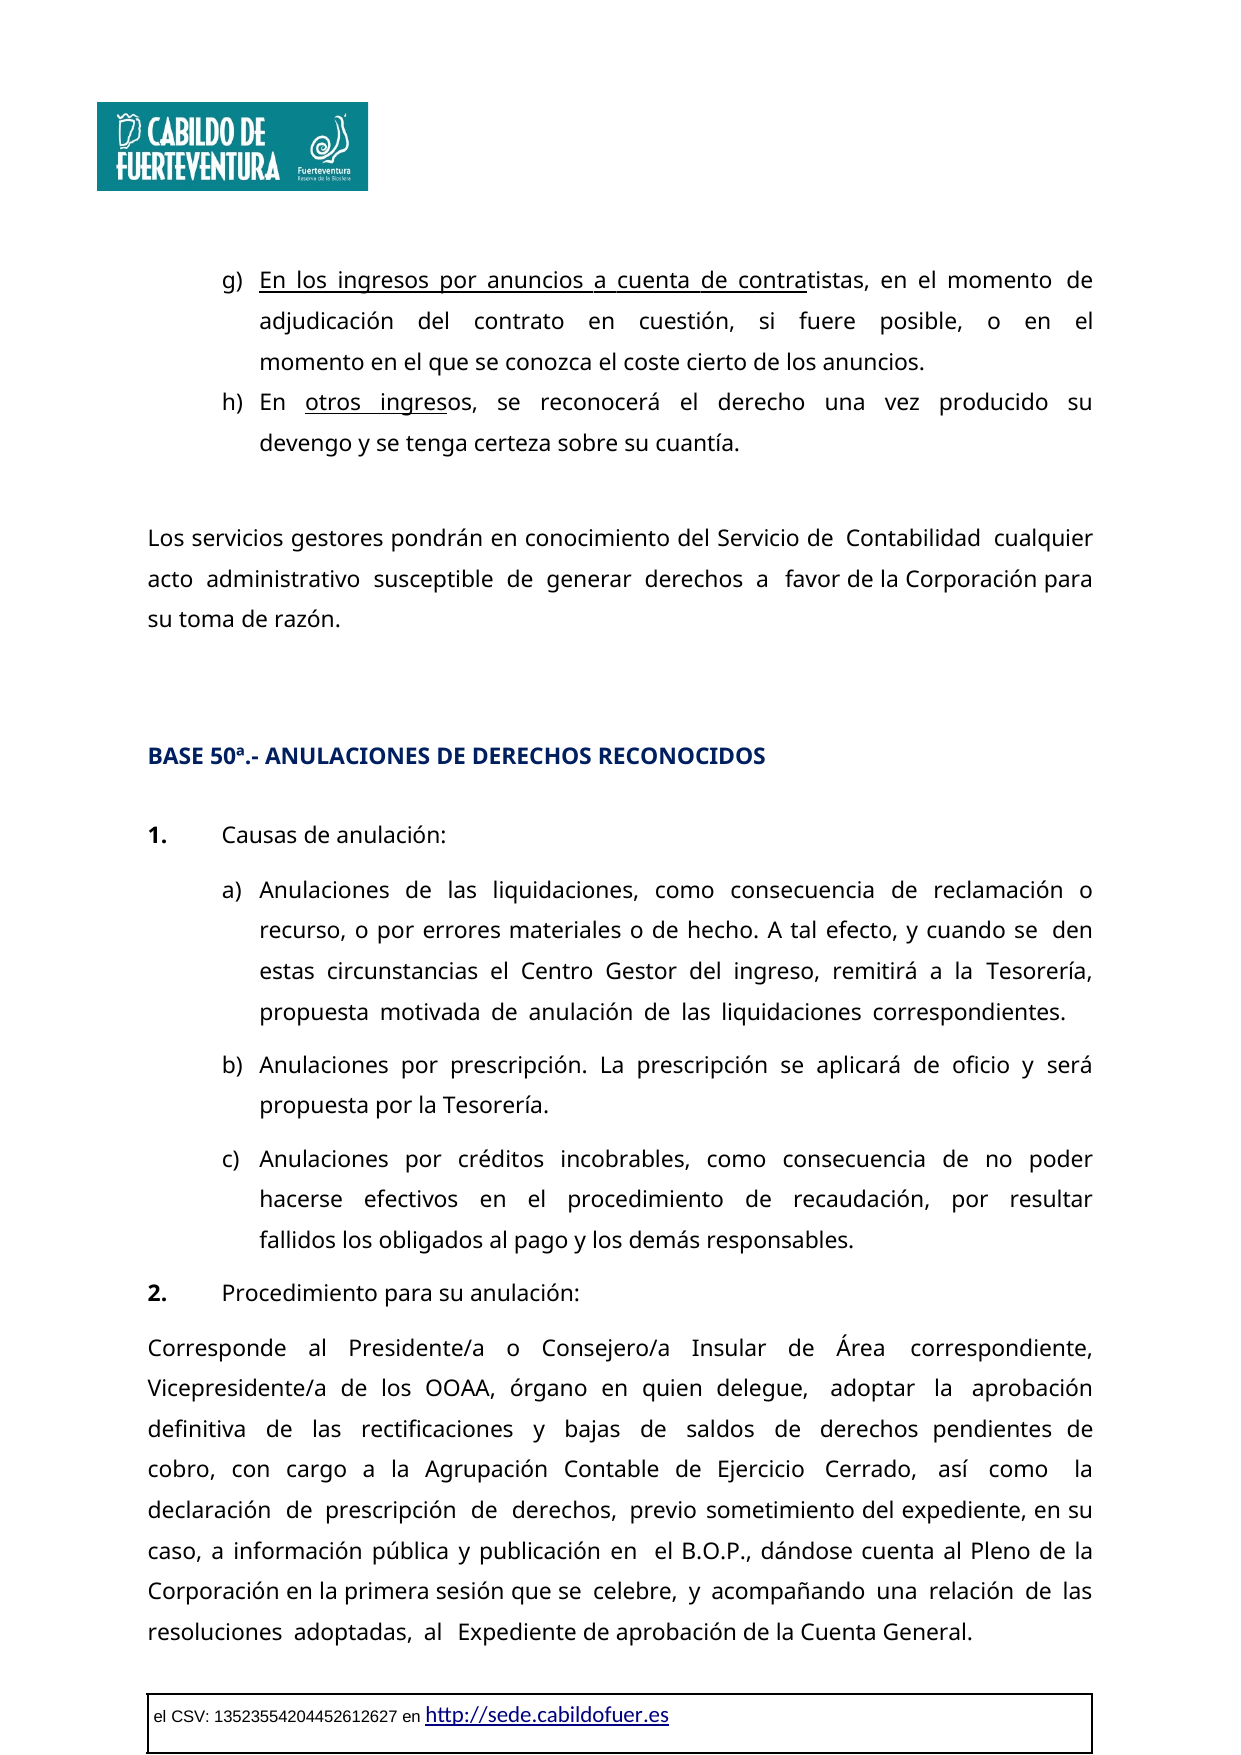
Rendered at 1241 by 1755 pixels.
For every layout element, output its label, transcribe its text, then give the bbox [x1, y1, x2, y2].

list Anulaciones por prescripción. La prescripción se aplicará de oficio y será propuesta por la Tesorería. [222, 1049, 1093, 1121]
text Corresponde al Presidente/a o Consejero/a Insular de Área correspondiente, Vicepresidente/a de los OOAA, órgano en quien delegue, adoptar la aprobación definitiva de las rectificaciones y bajas de saldos de derechos pendientes de cobro, con cargo a la Agrupación Contable de Ejercicio Cerrado, así como la declaración de prescripción de derechos, previo sometimiento del expediente, en su caso, a información pública y publicación en el B.O.P., dándose cuenta al Pleno de la Corporación en la primera sesión que se celebre, y acompañando una relación de las resoluciones adoptadas, al Expediente de aprobación de la Cuenta General. [147, 1332, 1093, 1647]
text Los servicios gestores pondrán en conocimiento del Servicio de Contabilidad cualquier acto administrativo susceptible de generar derechos a favor de la Corporación para su toma de razón. [147, 522, 1093, 635]
list Procedimiento para su anulación: [147, 1277, 1107, 1308]
list Anulaciones de las liquidaciones, como consecuencia de reclamación o recurso, o por errores materiales o de hecho. A tal efecto, y cuando se den estas circunstancias el Centro Gestor del ingreso, remitirá a la Tesorería, propuesta motivada de anulación de las liquidaciones correspondientes. [222, 874, 1093, 1027]
list En otros ingresos, se reconocerá el derecho una vez producido su devengo y se tenga certeza sobre su cuantía. [222, 386, 1093, 458]
list Causas de anulación: [147, 819, 1107, 851]
subtitle BASE 50ª.- ANULACIONES DE DERECHOS RECONOCIDOS [147, 740, 1107, 771]
list Anulaciones por créditos incobrables, como consecuencia de no poder hacerse efectivos en el procedimiento de recaudación, por resultar fallidos los obligados al pago y los demás responsables. [222, 1143, 1093, 1255]
list En los ingresos por anuncios a cuenta de contratistas, en el momento de adjudicación del contrato en cuestión, si fuere posible, o en el momento en el que se conozca el coste cierto de los anuncios. [222, 264, 1093, 377]
